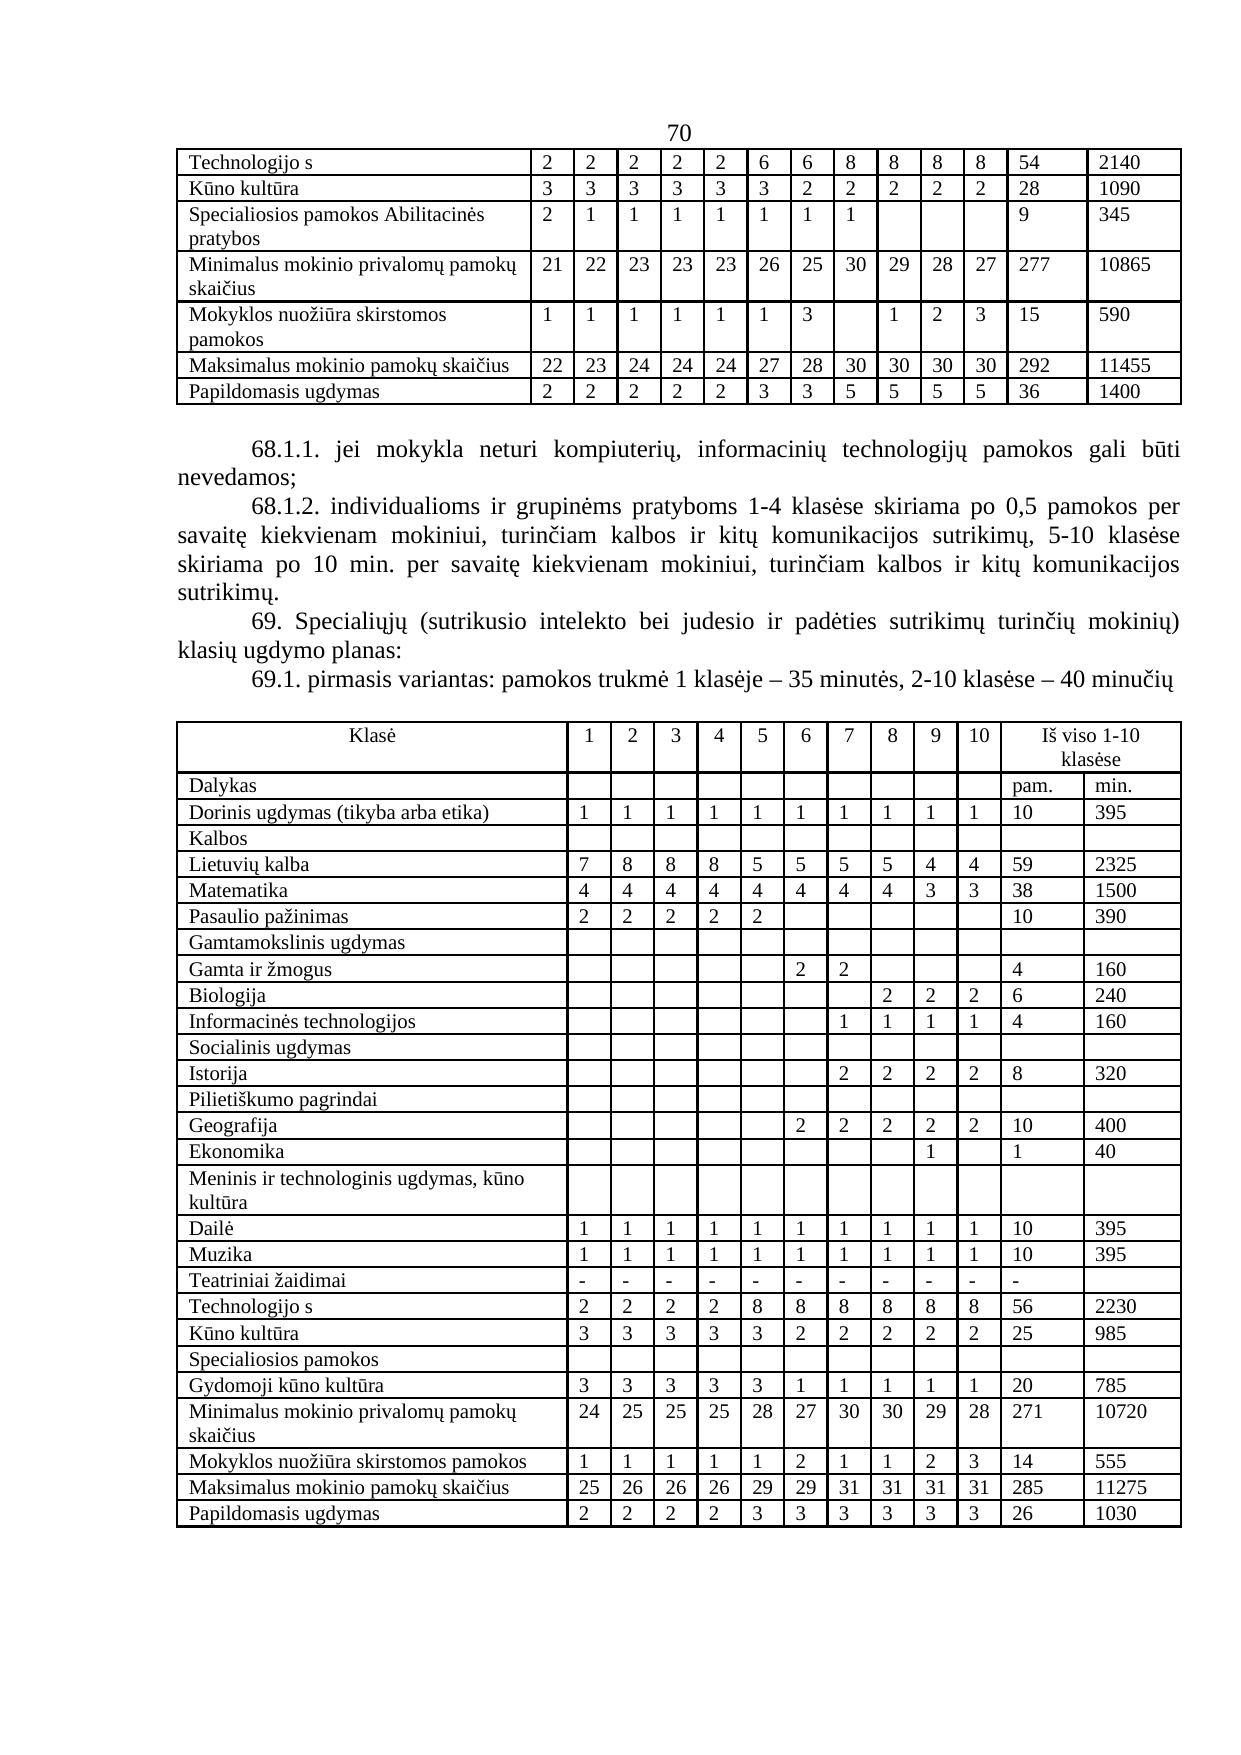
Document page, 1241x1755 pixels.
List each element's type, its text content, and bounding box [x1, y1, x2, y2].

table_cell [569, 1009, 610, 1033]
table_cell [915, 1035, 956, 1059]
table_cell 10 [1002, 1113, 1083, 1137]
table_cell [915, 1166, 956, 1214]
table_cell 5 [922, 379, 963, 403]
table_cell 2 [619, 379, 660, 403]
table_cell [959, 1140, 1000, 1163]
table_cell 2 [655, 1501, 696, 1525]
table_cell 4 [785, 878, 826, 902]
table_cell 4 [959, 852, 1000, 876]
table_cell 30 [829, 1399, 870, 1447]
table_cell 10865 [1089, 252, 1180, 300]
table_cell Maksimalus mokinio pamokų skaičius [178, 1475, 566, 1499]
table_cell [655, 1113, 696, 1137]
table_cell [785, 1347, 826, 1371]
table_cell 27 [785, 1399, 826, 1447]
table_cell 2 [699, 904, 740, 928]
table_cell 3 [749, 379, 790, 403]
table_cell 24 [569, 1399, 610, 1447]
table_cell 2325 [1085, 852, 1180, 876]
table_cell [1002, 1087, 1083, 1111]
table_cell 1 [959, 1216, 1000, 1240]
table_cell 590 [1089, 303, 1180, 351]
table_cell 555 [1085, 1449, 1180, 1473]
table_cell 30 [965, 353, 1006, 377]
table_cell 2 [785, 1320, 826, 1344]
table_cell - [872, 1268, 913, 1292]
table_cell 3 [959, 1501, 1000, 1525]
table_cell 3 [915, 1501, 956, 1525]
table_cell [829, 1087, 870, 1111]
table_cell [612, 1009, 653, 1033]
table_cell 23 [705, 252, 746, 300]
table_cell 1 [662, 303, 703, 351]
table_cell [915, 826, 956, 850]
table_cell 3 [662, 176, 703, 200]
table_cell 2 [742, 904, 783, 928]
table_cell 36 [1009, 379, 1086, 403]
table_cell [959, 826, 1000, 850]
table_cell Dailė [178, 1216, 566, 1240]
table_cell 1 [915, 1373, 956, 1397]
table_cell 2 [569, 904, 610, 928]
table_cell 400 [1085, 1113, 1180, 1137]
table_cell [1002, 1166, 1083, 1214]
table_cell 1 [959, 1009, 1000, 1033]
table_cell 1 [655, 1449, 696, 1473]
table_cell 2140 [1089, 150, 1180, 174]
table_cell 1 [619, 303, 660, 351]
table_cell 26 [749, 252, 790, 300]
table_cell 3 [655, 1320, 696, 1344]
table_cell 1090 [1089, 176, 1180, 200]
text 68.1.1. jei mokykla neturi kompiuterių, informacinių technologijų pamokos gali būti nevedamos; [177, 434, 1181, 491]
table_cell Specialiosios pamokos [178, 1347, 566, 1371]
table_header 4 [699, 723, 740, 771]
table_cell 1 [569, 800, 610, 824]
table_cell 1400 [1089, 379, 1180, 403]
table_cell 4 [1002, 956, 1083, 981]
table_cell 1 [829, 1449, 870, 1473]
table_cell 1 [662, 202, 703, 250]
table_cell [742, 1166, 783, 1214]
table_cell 2 [532, 379, 573, 403]
table_cell 3 [829, 1501, 870, 1525]
table_header 9 [915, 723, 956, 771]
table_cell 3 [872, 1501, 913, 1525]
table_cell Matematika [178, 878, 566, 902]
table_cell 31 [829, 1475, 870, 1499]
table_cell [872, 930, 913, 954]
table_cell 25 [569, 1475, 610, 1499]
table_cell 30 [835, 353, 876, 377]
table_cell 59 [1002, 852, 1083, 876]
table_cell 4 [655, 878, 696, 902]
table_cell Papildomasis ugdymas [178, 379, 530, 403]
table_cell 1 [959, 1373, 1000, 1397]
table_cell 2 [959, 1061, 1000, 1085]
table_cell [872, 774, 913, 797]
table_cell [1085, 930, 1180, 954]
table_cell 8 [879, 150, 920, 174]
table_cell 2 [662, 379, 703, 403]
table_cell 345 [1089, 202, 1180, 250]
table_cell 10 [1002, 1216, 1083, 1240]
table_cell 2 [965, 176, 1006, 200]
table_header 1 [569, 723, 610, 771]
table_cell [1002, 826, 1083, 850]
table_cell [612, 1140, 653, 1163]
table_cell 3 [612, 1373, 653, 1397]
table_cell [959, 774, 1000, 797]
table_cell 2 [705, 150, 746, 174]
table_header 6 [785, 723, 826, 771]
table_cell 1 [872, 1449, 913, 1473]
table_cell 54 [1009, 150, 1086, 174]
table_cell 1 [699, 1449, 740, 1473]
table_cell 1 [705, 303, 746, 351]
table_cell 2 [915, 1449, 956, 1473]
table_cell [569, 1166, 610, 1214]
table_cell 5 [835, 379, 876, 403]
table_cell [699, 1087, 740, 1111]
table_cell [569, 956, 610, 981]
table_cell 9 [1009, 202, 1086, 250]
table_cell [785, 1061, 826, 1085]
table_cell 4 [612, 878, 653, 902]
table_cell 2 [829, 956, 870, 981]
table_cell 3 [655, 1373, 696, 1397]
table_cell 1 [742, 800, 783, 824]
table_cell 3 [619, 176, 660, 200]
table_cell 2 [922, 303, 963, 351]
table_cell [785, 904, 826, 928]
table_cell 31 [915, 1475, 956, 1499]
table_cell 1 [785, 1216, 826, 1240]
table_cell [699, 826, 740, 850]
table_header 2 [612, 723, 653, 771]
table_cell 2 [532, 202, 573, 250]
table_cell 8 [612, 852, 653, 876]
table_cell 1500 [1085, 878, 1180, 902]
table_cell 8 [872, 1294, 913, 1318]
table_cell 1 [569, 1216, 610, 1240]
table_cell 8 [742, 1294, 783, 1318]
table_cell 1 [959, 1242, 1000, 1266]
table_cell 5 [785, 852, 826, 876]
table_cell 271 [1002, 1399, 1083, 1447]
table_cell [835, 303, 876, 351]
table_cell 1 [705, 202, 746, 250]
table_cell [742, 1061, 783, 1085]
table_cell [1002, 1347, 1083, 1371]
table_cell 2 [872, 983, 913, 1007]
table_cell 2 [655, 904, 696, 928]
table_cell 3 [792, 379, 833, 403]
table_cell 395 [1085, 800, 1180, 824]
table_cell - [1002, 1268, 1083, 1292]
table_cell 1 [749, 303, 790, 351]
table_cell 2 [872, 1113, 913, 1137]
table_cell 2 [612, 1294, 653, 1318]
table_cell [959, 904, 1000, 928]
table_cell [699, 1035, 740, 1059]
table_cell Mokyklos nuožiūra skirstomos pamokos [178, 303, 530, 351]
table_cell 2 [922, 176, 963, 200]
table_cell Informacinės technologijos [178, 1009, 566, 1033]
table_cell 1 [829, 1373, 870, 1397]
table_cell Technologijo s [178, 150, 530, 174]
table_cell 2 [699, 1501, 740, 1525]
table_cell 160 [1085, 1009, 1180, 1033]
table_cell [829, 1140, 870, 1163]
table_cell [655, 930, 696, 954]
table_cell 10 [1002, 1242, 1083, 1266]
table_cell [879, 202, 920, 250]
table_cell 1 [742, 1216, 783, 1240]
table_cell 29 [879, 252, 920, 300]
table_cell 3 [792, 303, 833, 351]
table_cell 5 [879, 379, 920, 403]
table_cell [699, 1166, 740, 1214]
table_cell [872, 1087, 913, 1111]
table_cell [655, 1347, 696, 1371]
table_cell 2 [829, 1320, 870, 1344]
table_cell Technologijo s [178, 1294, 566, 1318]
table_cell 2 [829, 1113, 870, 1137]
table_cell 1 [785, 1373, 826, 1397]
table_cell - [655, 1268, 696, 1292]
table_cell 2 [915, 1113, 956, 1137]
table_cell [569, 1113, 610, 1137]
table_cell 2 [575, 379, 616, 403]
table_cell Gamta ir žmogus [178, 956, 566, 981]
table_cell 2 [829, 1061, 870, 1085]
table_cell 5 [872, 852, 913, 876]
table_cell 21 [532, 252, 573, 300]
table_cell [699, 930, 740, 954]
table_cell 1 [699, 1216, 740, 1240]
table_cell 6 [792, 150, 833, 174]
table_cell [915, 1347, 956, 1371]
table_cell [699, 1009, 740, 1033]
table_cell 6 [749, 150, 790, 174]
table_header 7 [829, 723, 870, 771]
table_cell Muzika [178, 1242, 566, 1266]
table_cell [655, 1009, 696, 1033]
table_cell 2 [569, 1501, 610, 1525]
table_cell 2 [612, 904, 653, 928]
table_cell 1 [749, 202, 790, 250]
table_cell 3 [959, 1449, 1000, 1473]
table_cell [915, 774, 956, 797]
table_cell [959, 1087, 1000, 1111]
table_cell 3 [785, 1501, 826, 1525]
table_cell 56 [1002, 1294, 1083, 1318]
table_cell 1 [785, 1242, 826, 1266]
table_cell [872, 956, 913, 981]
table_cell 1 [612, 1242, 653, 1266]
table_cell 2 [785, 1449, 826, 1473]
table_cell [959, 930, 1000, 954]
table_cell 1 [915, 1140, 956, 1163]
table_cell 2 [612, 1501, 653, 1525]
table_cell Istorija [178, 1061, 566, 1085]
table_cell [742, 930, 783, 954]
table_cell 2 [792, 176, 833, 200]
table_cell 7 [569, 852, 610, 876]
table_cell 4 [915, 852, 956, 876]
table_cell [922, 202, 963, 250]
table_cell [829, 1347, 870, 1371]
table_cell 1 [785, 800, 826, 824]
table_cell [1085, 1087, 1180, 1111]
table_cell 24 [662, 353, 703, 377]
table_cell [569, 826, 610, 850]
table_cell 28 [922, 252, 963, 300]
table_cell 160 [1085, 956, 1180, 981]
table_cell 30 [879, 353, 920, 377]
table_cell 2 [655, 1294, 696, 1318]
table_cell Biologija [178, 983, 566, 1007]
table_cell [785, 774, 826, 797]
table_cell [829, 826, 870, 850]
table_cell [569, 930, 610, 954]
table_cell [742, 1347, 783, 1371]
table_cell 2 [959, 983, 1000, 1007]
table_cell 1 [619, 202, 660, 250]
table_cell 1 [872, 800, 913, 824]
table_cell [612, 1166, 653, 1214]
table_cell 395 [1085, 1242, 1180, 1266]
table_cell [742, 1009, 783, 1033]
table_cell 985 [1085, 1320, 1180, 1344]
table_cell 785 [1085, 1373, 1180, 1397]
table_cell [959, 1347, 1000, 1371]
table_cell [612, 1347, 653, 1371]
table_cell [612, 1113, 653, 1137]
text 68.1.2. individualioms ir grupinėms pratyboms 1-4 klasėse skiriama po 0,5 pamokos per savaitę kiekvienam mokiniui, turinčiam kalbos ir kitų komunikacijos sutrikimų, 5-10 klasėse skiriama po 10 min. per savaitę kiekvienam mokiniui, turinčiam kalbos ir kitų komunikacijos sutrikimų. [177, 491, 1181, 606]
table_cell 22 [532, 353, 573, 377]
table_cell 1 [915, 800, 956, 824]
table_cell 1 [829, 1216, 870, 1240]
table_cell 2 [915, 1061, 956, 1085]
table_cell [699, 1061, 740, 1085]
table_header Iš viso 1-10 klasėse [1002, 723, 1180, 771]
table_cell Minimalus mokinio privalomų pamokų skaičius [178, 1399, 566, 1447]
table_cell 3 [532, 176, 573, 200]
table_cell [959, 1166, 1000, 1214]
table_cell Socialinis ugdymas [178, 1035, 566, 1059]
table_cell 25 [1002, 1320, 1083, 1344]
table_cell [742, 1035, 783, 1059]
table_cell [872, 1035, 913, 1059]
table_cell 8 [699, 852, 740, 876]
table_cell Papildomasis ugdymas [178, 1501, 566, 1525]
table_cell 4 [829, 878, 870, 902]
table_cell [1085, 826, 1180, 850]
table_cell [655, 826, 696, 850]
table_cell 4 [699, 878, 740, 902]
table_cell [612, 930, 653, 954]
table_cell [785, 930, 826, 954]
table_cell 2 [959, 1320, 1000, 1344]
table_cell 8 [1002, 1061, 1083, 1085]
table_cell [829, 983, 870, 1007]
table_cell [785, 1166, 826, 1214]
table_cell [829, 930, 870, 954]
table_cell 1 [872, 1009, 913, 1033]
table_cell Kūno kultūra [178, 176, 530, 200]
table_cell 1 [532, 303, 573, 351]
table_cell 3 [569, 1320, 610, 1344]
table_cell 3 [959, 878, 1000, 902]
table_cell 320 [1085, 1061, 1180, 1085]
table_cell 10 [1002, 800, 1083, 824]
table_cell 2 [532, 150, 573, 174]
table_header 3 [655, 723, 696, 771]
table_cell [655, 956, 696, 981]
table_cell - [959, 1268, 1000, 1292]
table_cell [569, 774, 610, 797]
table_cell 1 [829, 800, 870, 824]
table_cell [742, 956, 783, 981]
table_cell 27 [749, 353, 790, 377]
table_cell Geografija [178, 1113, 566, 1137]
table_cell 8 [922, 150, 963, 174]
table_cell - [829, 1268, 870, 1292]
table_cell [612, 774, 653, 797]
table_cell 1 [699, 800, 740, 824]
table_cell Pilietiškumo pagrindai [178, 1087, 566, 1111]
table_header 5 [742, 723, 783, 771]
table_cell 1 [655, 800, 696, 824]
table_cell [872, 1166, 913, 1214]
table_cell [1085, 1035, 1180, 1059]
table_cell 40 [1085, 1140, 1180, 1163]
table_cell [569, 1140, 610, 1163]
table_cell 38 [1002, 878, 1083, 902]
table_cell [959, 1035, 1000, 1059]
table_cell 1 [959, 800, 1000, 824]
table_cell 8 [965, 150, 1006, 174]
table_cell 3 [612, 1320, 653, 1344]
table_cell 29 [785, 1475, 826, 1499]
table_cell - [785, 1268, 826, 1292]
table_cell 1 [915, 1216, 956, 1240]
table_cell 1 [915, 1009, 956, 1033]
table_cell 2 [662, 150, 703, 174]
text 69.1. pirmasis variantas: pamokos trukmė 1 klasėje – 35 minutės, 2-10 klasėse – 40 minučių [177, 664, 1181, 692]
table_cell [829, 904, 870, 928]
table_cell - [569, 1268, 610, 1292]
table_cell Lietuvių kalba [178, 852, 566, 876]
table_cell 1 [829, 1009, 870, 1033]
table_cell 1 [742, 1449, 783, 1473]
table_cell [612, 1087, 653, 1111]
table_cell [655, 1087, 696, 1111]
table_cell 15 [1009, 303, 1086, 351]
table_cell 1 [872, 1216, 913, 1240]
table_cell [569, 1061, 610, 1085]
table_cell 23 [575, 353, 616, 377]
table_cell Minimalus mokinio privalomų pamokų skaičius [178, 252, 530, 300]
table_cell 1 [612, 1449, 653, 1473]
table_cell [655, 1035, 696, 1059]
table_cell 1 [575, 202, 616, 250]
table_cell 2 [569, 1294, 610, 1318]
table_cell 10720 [1085, 1399, 1180, 1447]
table_cell 390 [1085, 904, 1180, 928]
table_cell 3 [742, 1373, 783, 1397]
table_cell [742, 774, 783, 797]
table_cell 30 [835, 252, 876, 300]
table_cell pam. [1002, 774, 1083, 797]
table_cell [699, 983, 740, 1007]
table_cell 3 [915, 878, 956, 902]
table_cell 5 [742, 852, 783, 876]
table_cell [785, 826, 826, 850]
table_cell 292 [1009, 353, 1086, 377]
table_cell 4 [569, 878, 610, 902]
table_cell 1 [879, 303, 920, 351]
table_cell 2 [575, 150, 616, 174]
table_cell 1 [655, 1242, 696, 1266]
table_cell 1030 [1085, 1501, 1180, 1525]
table_cell 1 [612, 1216, 653, 1240]
table_cell 5 [965, 379, 1006, 403]
table_cell 1 [655, 1216, 696, 1240]
table_cell 31 [872, 1475, 913, 1499]
table_cell 3 [705, 176, 746, 200]
table_cell 4 [742, 878, 783, 902]
table_cell 30 [922, 353, 963, 377]
table_cell [699, 774, 740, 797]
table_cell 25 [612, 1399, 653, 1447]
table_cell 2 [915, 1320, 956, 1344]
table_cell 10 [1002, 904, 1083, 928]
table_cell 23 [662, 252, 703, 300]
table_cell 395 [1085, 1216, 1180, 1240]
table_cell 3 [965, 303, 1006, 351]
table_cell [655, 1061, 696, 1085]
table_cell 28 [959, 1399, 1000, 1447]
table_cell 8 [655, 852, 696, 876]
table_cell [1085, 1268, 1180, 1292]
table_cell [612, 826, 653, 850]
table_cell 25 [699, 1399, 740, 1447]
table_cell [785, 1140, 826, 1163]
table_cell - [699, 1268, 740, 1292]
table_cell 2 [879, 176, 920, 200]
table_cell 2 [915, 983, 956, 1007]
table_cell 277 [1009, 252, 1086, 300]
table_cell [699, 1113, 740, 1137]
table_cell [699, 1347, 740, 1371]
table_cell 1 [699, 1242, 740, 1266]
table_cell 6 [1002, 983, 1083, 1007]
table_cell 1 [569, 1242, 610, 1266]
table_cell 26 [655, 1475, 696, 1499]
table_cell 30 [872, 1399, 913, 1447]
table_cell [699, 1140, 740, 1163]
table_cell [569, 1087, 610, 1111]
table_cell 2 [705, 379, 746, 403]
table_cell 11455 [1089, 353, 1180, 377]
table_cell 3 [742, 1501, 783, 1525]
table_cell 23 [619, 252, 660, 300]
table_cell 8 [835, 150, 876, 174]
table_cell 29 [915, 1399, 956, 1447]
table_cell [785, 1087, 826, 1111]
table_cell 25 [655, 1399, 696, 1447]
table_cell [829, 1166, 870, 1214]
table_cell [655, 1140, 696, 1163]
table_cell [872, 1347, 913, 1371]
table_cell min. [1085, 774, 1180, 797]
table_cell Meninis ir technologinis ugdymas, kūno kultūra [178, 1166, 566, 1214]
table_cell [655, 774, 696, 797]
table_cell 2230 [1085, 1294, 1180, 1318]
table_cell - [612, 1268, 653, 1292]
table_cell 8 [915, 1294, 956, 1318]
table_cell 24 [619, 353, 660, 377]
table_cell Kalbos [178, 826, 566, 850]
table_cell 20 [1002, 1373, 1083, 1397]
table_cell 8 [829, 1294, 870, 1318]
table_cell 27 [965, 252, 1006, 300]
table_cell Gydomoji kūno kultūra [178, 1373, 566, 1397]
table_cell 2 [835, 176, 876, 200]
table_cell 1 [915, 1242, 956, 1266]
table_cell 26 [1002, 1501, 1083, 1525]
table_cell 1 [835, 202, 876, 250]
table_cell Kūno kultūra [178, 1320, 566, 1344]
table_cell 2 [959, 1113, 1000, 1137]
table_cell 25 [792, 252, 833, 300]
table_cell [785, 983, 826, 1007]
table_cell 3 [575, 176, 616, 200]
table_cell Mokyklos nuožiūra skirstomos pamokos [178, 1449, 566, 1473]
table_cell 285 [1002, 1475, 1083, 1499]
table_cell 28 [742, 1399, 783, 1447]
table_cell [742, 1140, 783, 1163]
table_cell 1 [872, 1242, 913, 1266]
table_cell [1085, 1166, 1180, 1214]
table_cell 1 [575, 303, 616, 351]
table_cell [785, 1035, 826, 1059]
table_cell [872, 1140, 913, 1163]
table_cell Dorinis ugdymas (tikyba arba etika) [178, 800, 566, 824]
table_cell 3 [749, 176, 790, 200]
table_cell [742, 1113, 783, 1137]
table_cell [915, 904, 956, 928]
table_cell 11275 [1085, 1475, 1180, 1499]
table_cell [569, 1035, 610, 1059]
table_cell 1 [1002, 1140, 1083, 1163]
table_cell [1085, 1347, 1180, 1371]
table_cell 3 [699, 1373, 740, 1397]
table_cell [612, 983, 653, 1007]
text 69. Specialiųjų (sutrikusio intelekto bei judesio ir padėties sutrikimų turinčių mokinių) klasių ugdymo planas: [177, 606, 1181, 664]
table_cell Teatriniai žaidimai [178, 1268, 566, 1292]
table_cell [829, 774, 870, 797]
table_cell 14 [1002, 1449, 1083, 1473]
table_cell 2 [872, 1061, 913, 1085]
table_cell [655, 983, 696, 1007]
table_cell Ekonomika [178, 1140, 566, 1163]
table_cell [959, 956, 1000, 981]
table_cell [915, 930, 956, 954]
table_cell [829, 1035, 870, 1059]
table_cell 8 [785, 1294, 826, 1318]
table_cell [872, 904, 913, 928]
table_cell 26 [699, 1475, 740, 1499]
table_cell 1 [569, 1449, 610, 1473]
table_cell 28 [1009, 176, 1086, 200]
table_cell [612, 1035, 653, 1059]
table_cell [965, 202, 1006, 250]
table_cell Maksimalus mokinio pamokų skaičius [178, 353, 530, 377]
table_cell [1002, 930, 1083, 954]
table_cell 3 [742, 1320, 783, 1344]
table_cell Dalykas [178, 774, 566, 797]
table_cell 1 [872, 1373, 913, 1397]
table_cell 2 [619, 150, 660, 174]
table_cell [612, 1061, 653, 1085]
table_cell [612, 956, 653, 981]
table_cell [915, 956, 956, 981]
table_cell 2 [699, 1294, 740, 1318]
table_cell 22 [575, 252, 616, 300]
table_cell [569, 983, 610, 1007]
table_cell [915, 1087, 956, 1111]
table_cell 28 [792, 353, 833, 377]
table_header 8 [872, 723, 913, 771]
table_cell [872, 826, 913, 850]
table_cell Pasaulio pažinimas [178, 904, 566, 928]
table_cell 4 [872, 878, 913, 902]
table_cell [742, 1087, 783, 1111]
table_cell 2 [785, 1113, 826, 1137]
table_cell 5 [829, 852, 870, 876]
table_cell [569, 1347, 610, 1371]
table_cell 3 [699, 1320, 740, 1344]
table_cell [1002, 1035, 1083, 1059]
table_cell 24 [705, 353, 746, 377]
table_cell [699, 956, 740, 981]
table_cell [785, 1009, 826, 1033]
table_cell 1 [612, 800, 653, 824]
table_cell 8 [959, 1294, 1000, 1318]
table_cell 4 [1002, 1009, 1083, 1033]
table_header 10 [959, 723, 1000, 771]
table_cell 31 [959, 1475, 1000, 1499]
table_cell [655, 1166, 696, 1214]
table_cell 3 [569, 1373, 610, 1397]
table_cell - [915, 1268, 956, 1292]
table_cell 2 [785, 956, 826, 981]
table_cell 1 [792, 202, 833, 250]
table_cell Gamtamokslinis ugdymas [178, 930, 566, 954]
table_cell Specialiosios pamokos Abilitacinės pratybos [178, 202, 530, 250]
table_cell 26 [612, 1475, 653, 1499]
table_cell 240 [1085, 983, 1180, 1007]
table_cell 29 [742, 1475, 783, 1499]
table_cell 2 [872, 1320, 913, 1344]
table_cell 1 [829, 1242, 870, 1266]
table_cell - [742, 1268, 783, 1292]
table_cell 1 [742, 1242, 783, 1266]
table_cell [742, 826, 783, 850]
table_cell [742, 983, 783, 1007]
table_header Klasė [178, 723, 566, 771]
